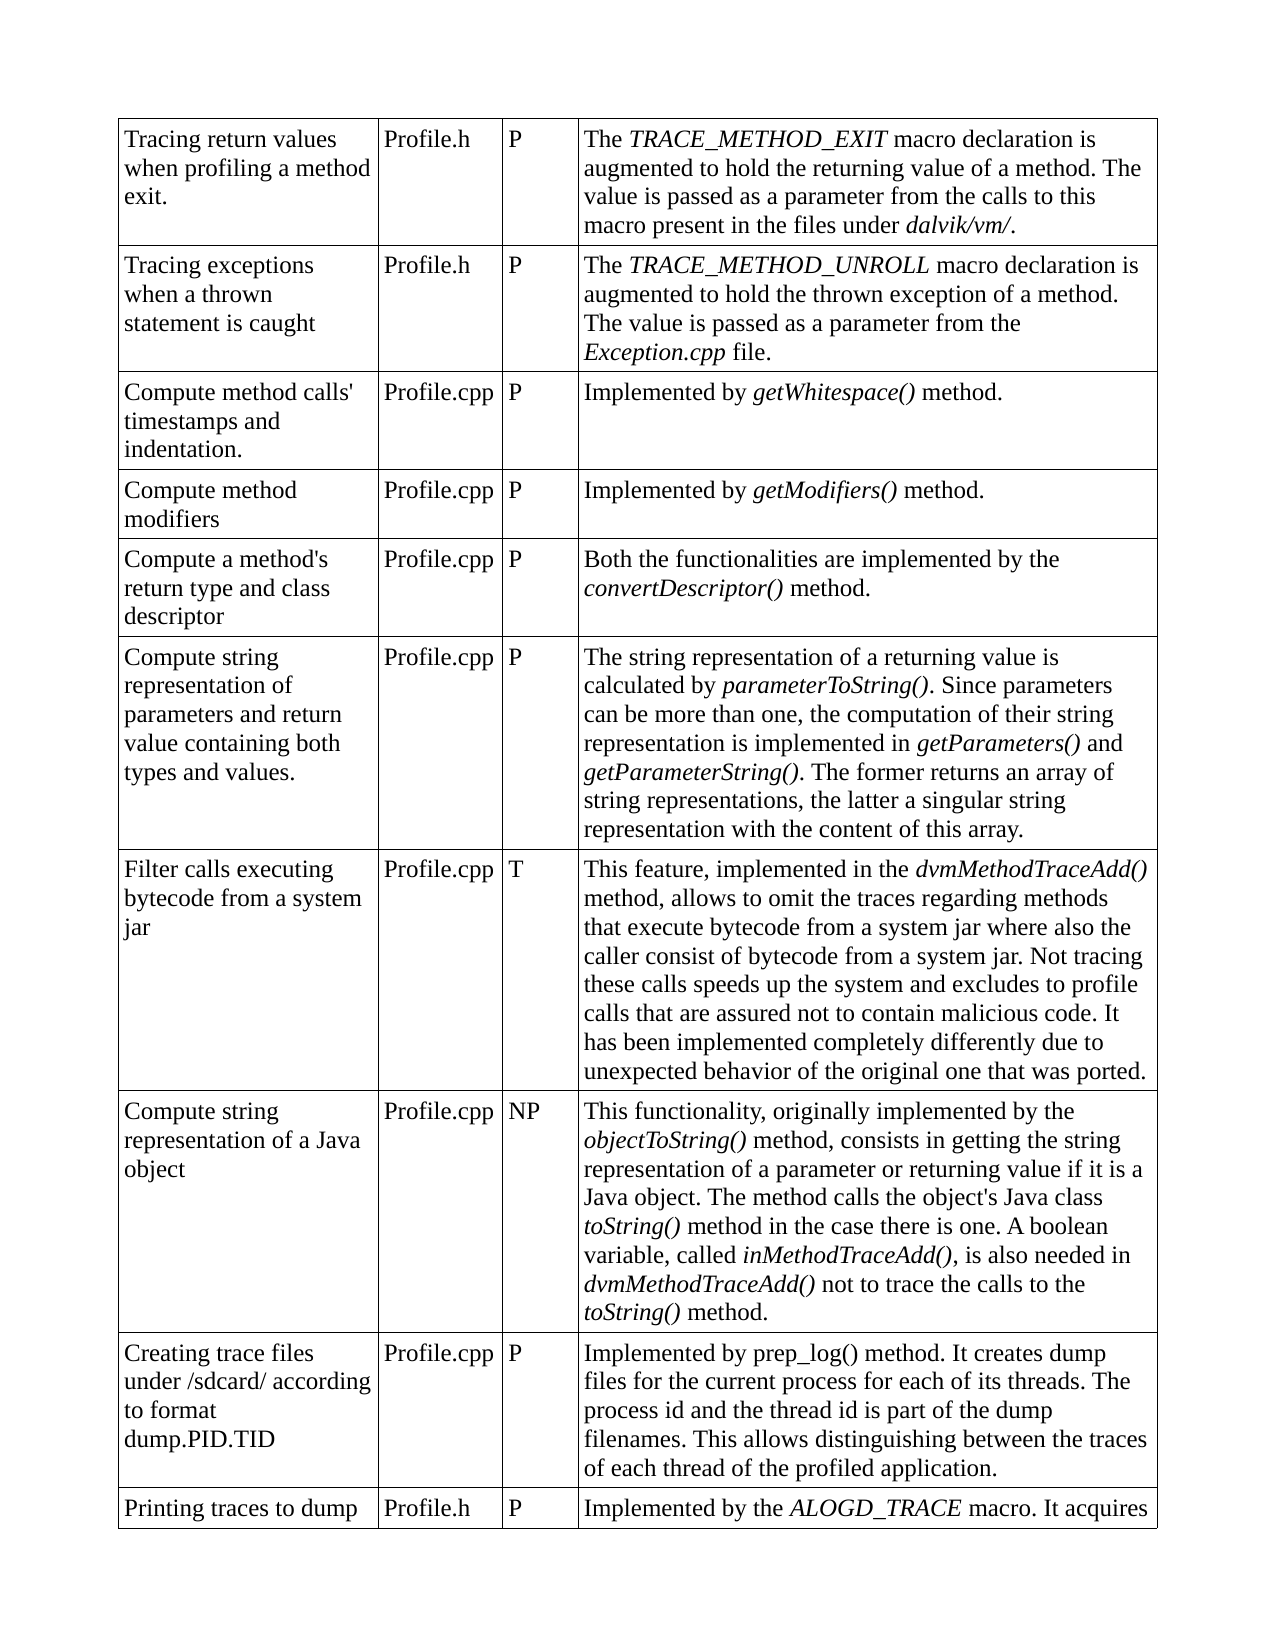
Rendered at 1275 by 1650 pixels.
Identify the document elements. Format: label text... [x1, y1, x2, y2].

table_cell Profile.h [379, 1488, 502, 1527]
table_cell Compute string representation of parameters and return value containing both types and values. [119, 637, 378, 849]
table_cell The TRACE_METHOD_UNROLL macro declaration is augmented to hold the thrown exception of a method. The value is passed as a parameter from the Exception.cpp file. [579, 246, 1157, 371]
table_cell Profile.cpp [379, 1333, 502, 1487]
table_cell Implemented by getWhitespace() method. [579, 372, 1157, 469]
table_cell Profile.cpp [379, 470, 502, 538]
table_cell Profile.h [379, 119, 502, 245]
table_cell T [503, 850, 578, 1090]
table_cell P [503, 1333, 578, 1487]
table_cell Creating trace files under /sdcard/ according to format dump.PID.TID [119, 1333, 378, 1487]
table_cell P [503, 637, 578, 849]
table_cell Compute method calls' timestamps and indentation. [119, 372, 378, 469]
table_cell Implemented by the ALOGD_TRACE macro. It acquires [579, 1488, 1157, 1527]
table_cell Both the functionalities are implemented by the convertDescriptor() method. [579, 539, 1157, 636]
table_cell P [503, 470, 578, 538]
table_cell Implemented by prep_log() method. It creates dump files for the current process for each of its threads. The process id and the thread id is part of the dump filenames. This allows distinguishing between the traces of each thread of the profiled application. [579, 1333, 1157, 1487]
table_cell Compute method modifiers [119, 470, 378, 538]
table_cell Profile.h [379, 246, 502, 371]
table_cell Filter calls executing bytecode from a system jar [119, 850, 378, 1090]
table_cell Implemented by getModifiers() method. [579, 470, 1157, 538]
table_cell P [503, 1488, 578, 1527]
table_cell Profile.cpp [379, 539, 502, 636]
table_cell This functionality, originally implemented by the objectToString() method, consists in getting the string representation of a parameter or returning value if it is a Java object. The method calls the object's Java class toString() method in the case there is one. A boolean variable, called inMethodTraceAdd(), is also needed in dvmMethodTraceAdd() not to trace the calls to the toString() method. [579, 1091, 1157, 1332]
table_cell The string representation of a returning value is calculated by parameterToString(). Since parameters can be more than one, the computation of their string representation is implemented in getParameters() and getParameterString(). The former returns an array of string representations, the latter a singular string representation with the content of this array. [579, 637, 1157, 849]
table_cell This feature, implemented in the dvmMethodTraceAdd() method, allows to omit the traces regarding methods that execute bytecode from a system jar where also the caller consist of bytecode from a system jar. Not tracing these calls speeds up the system and excludes to profile calls that are assured not to contain malicious code. It has been implemented completely differently due to unexpected behavior of the original one that was ported. [579, 850, 1157, 1090]
table_cell Printing traces to dump [119, 1488, 378, 1527]
table_cell Tracing exceptions when a thrown statement is caught [119, 246, 378, 371]
table_cell Profile.cpp [379, 850, 502, 1090]
table_cell Profile.cpp [379, 637, 502, 849]
table_cell P [503, 539, 578, 636]
table_cell NP [503, 1091, 578, 1332]
table_cell Tracing return values when profiling a method exit. [119, 119, 378, 245]
table_cell The TRACE_METHOD_EXIT macro declaration is augmented to hold the returning value of a method. The value is passed as a parameter from the calls to this macro present in the files under dalvik/vm/. [579, 119, 1157, 245]
table_cell Profile.cpp [379, 1091, 502, 1332]
table_cell Compute string representation of a Java object [119, 1091, 378, 1332]
table_cell Compute a method's return type and class descriptor [119, 539, 378, 636]
table_cell P [503, 119, 578, 245]
table_cell P [503, 246, 578, 371]
table_cell Profile.cpp [379, 372, 502, 469]
table_cell P [503, 372, 578, 469]
